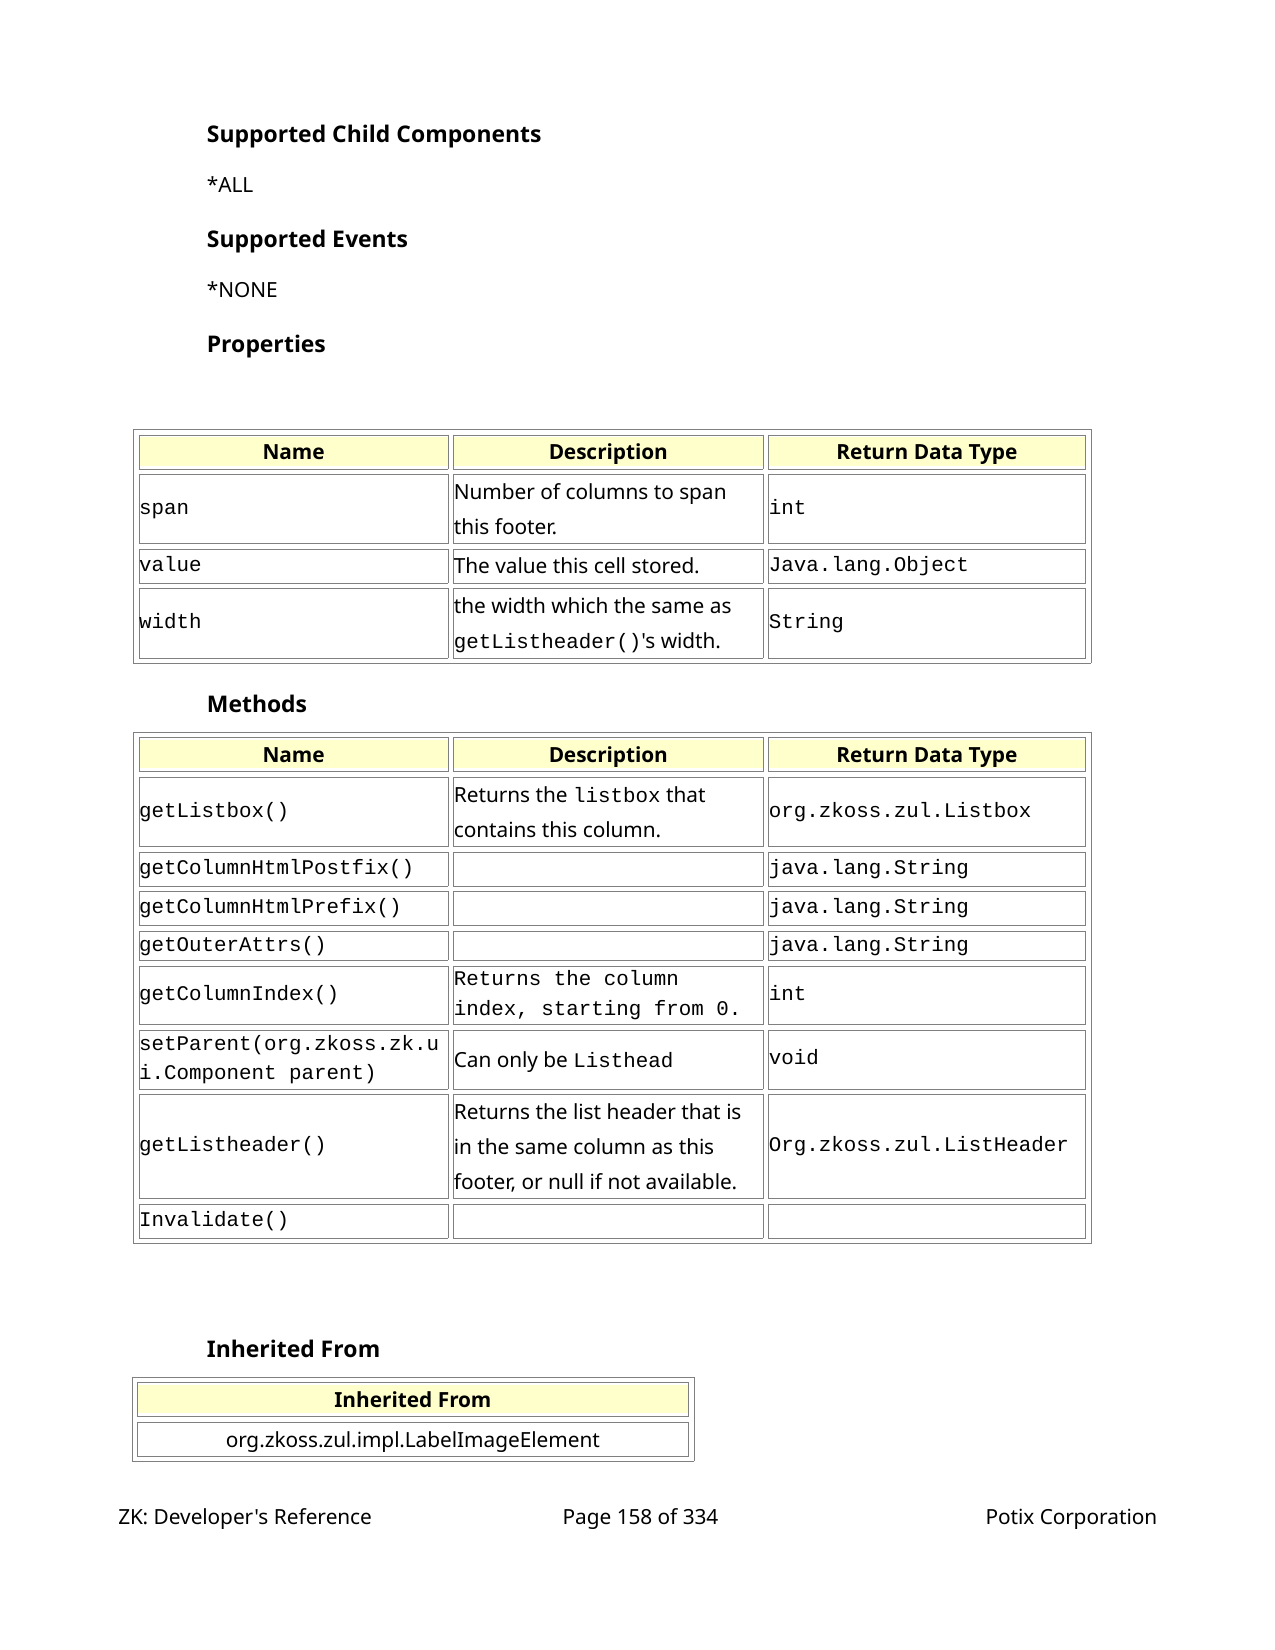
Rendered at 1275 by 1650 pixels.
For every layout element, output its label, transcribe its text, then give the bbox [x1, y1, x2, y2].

table_cell Can only be Listhead [451, 1024, 766, 1088]
subtitle Methods [207, 688, 1157, 719]
subtitle Supported Events [207, 223, 1157, 254]
table_cell getColumnHtmlPrefix() [136, 886, 451, 925]
table_cell Invalidate() [136, 1198, 451, 1238]
table_cell width [136, 583, 451, 658]
table_header Name [136, 430, 451, 468]
table_cell getColumnHtmlPostfix() [136, 846, 451, 886]
table_header Description [451, 430, 766, 468]
subtitle Properties [207, 328, 1157, 359]
table_cell org.zkoss.zul.Listbox [766, 771, 1088, 846]
table_cell setParent(org.zkoss.zk.ui.Component parent) [136, 1024, 451, 1088]
table_header Description [451, 733, 766, 771]
table_cell getListheader() [136, 1089, 451, 1198]
table_cell span [136, 469, 451, 543]
table_cell getListbox() [136, 771, 451, 846]
table_cell [454, 932, 763, 960]
table_cell [769, 1205, 1085, 1238]
text *NONE [207, 275, 1157, 303]
table_cell Org.zkoss.zul.ListHeader [766, 1089, 1088, 1198]
table_cell Returns the column index, starting from 0. [451, 960, 766, 1024]
table_cell [454, 853, 763, 886]
table_header Inherited From [134, 1378, 691, 1416]
table_cell [454, 1205, 763, 1238]
table_cell [451, 925, 766, 960]
table_header Return Data Type [766, 430, 1088, 468]
table_cell void [766, 1024, 1088, 1088]
table_cell java.lang.String [766, 886, 1088, 925]
table_cell int [766, 960, 1088, 1024]
table_cell java.lang.String [766, 846, 1088, 886]
subtitle Inherited From [207, 1333, 1157, 1364]
table_cell java.lang.String [766, 925, 1088, 960]
table_cell the width which the same as getListheader()'s width. [451, 583, 766, 658]
table_cell [451, 1198, 766, 1238]
table_cell Returns the listbox that contains this column. [451, 771, 766, 846]
table_cell value [136, 543, 451, 583]
table_cell Number of columns to span this footer. [451, 469, 766, 543]
subtitle Supported Child Components [207, 118, 1157, 149]
table_header Return Data Type [766, 733, 1088, 771]
table_cell String [766, 583, 1088, 658]
table_cell Java.lang.Object [766, 543, 1088, 583]
table_cell Returns the list header that is in the same column as this footer, or null if not available. [451, 1089, 766, 1198]
table_cell [451, 846, 766, 886]
table_header Name [136, 733, 451, 771]
table_cell getOuterAttrs() [136, 925, 451, 960]
table_cell [766, 1198, 1088, 1238]
table_cell [451, 886, 766, 925]
table_cell int [766, 469, 1088, 543]
text *ALL [207, 170, 1157, 198]
table_cell The value this cell stored. [451, 543, 766, 583]
table_cell getColumnIndex() [136, 960, 451, 1024]
table_cell [454, 892, 763, 925]
table_cell org.zkoss.zul.impl.LabelImageElement [134, 1416, 691, 1456]
